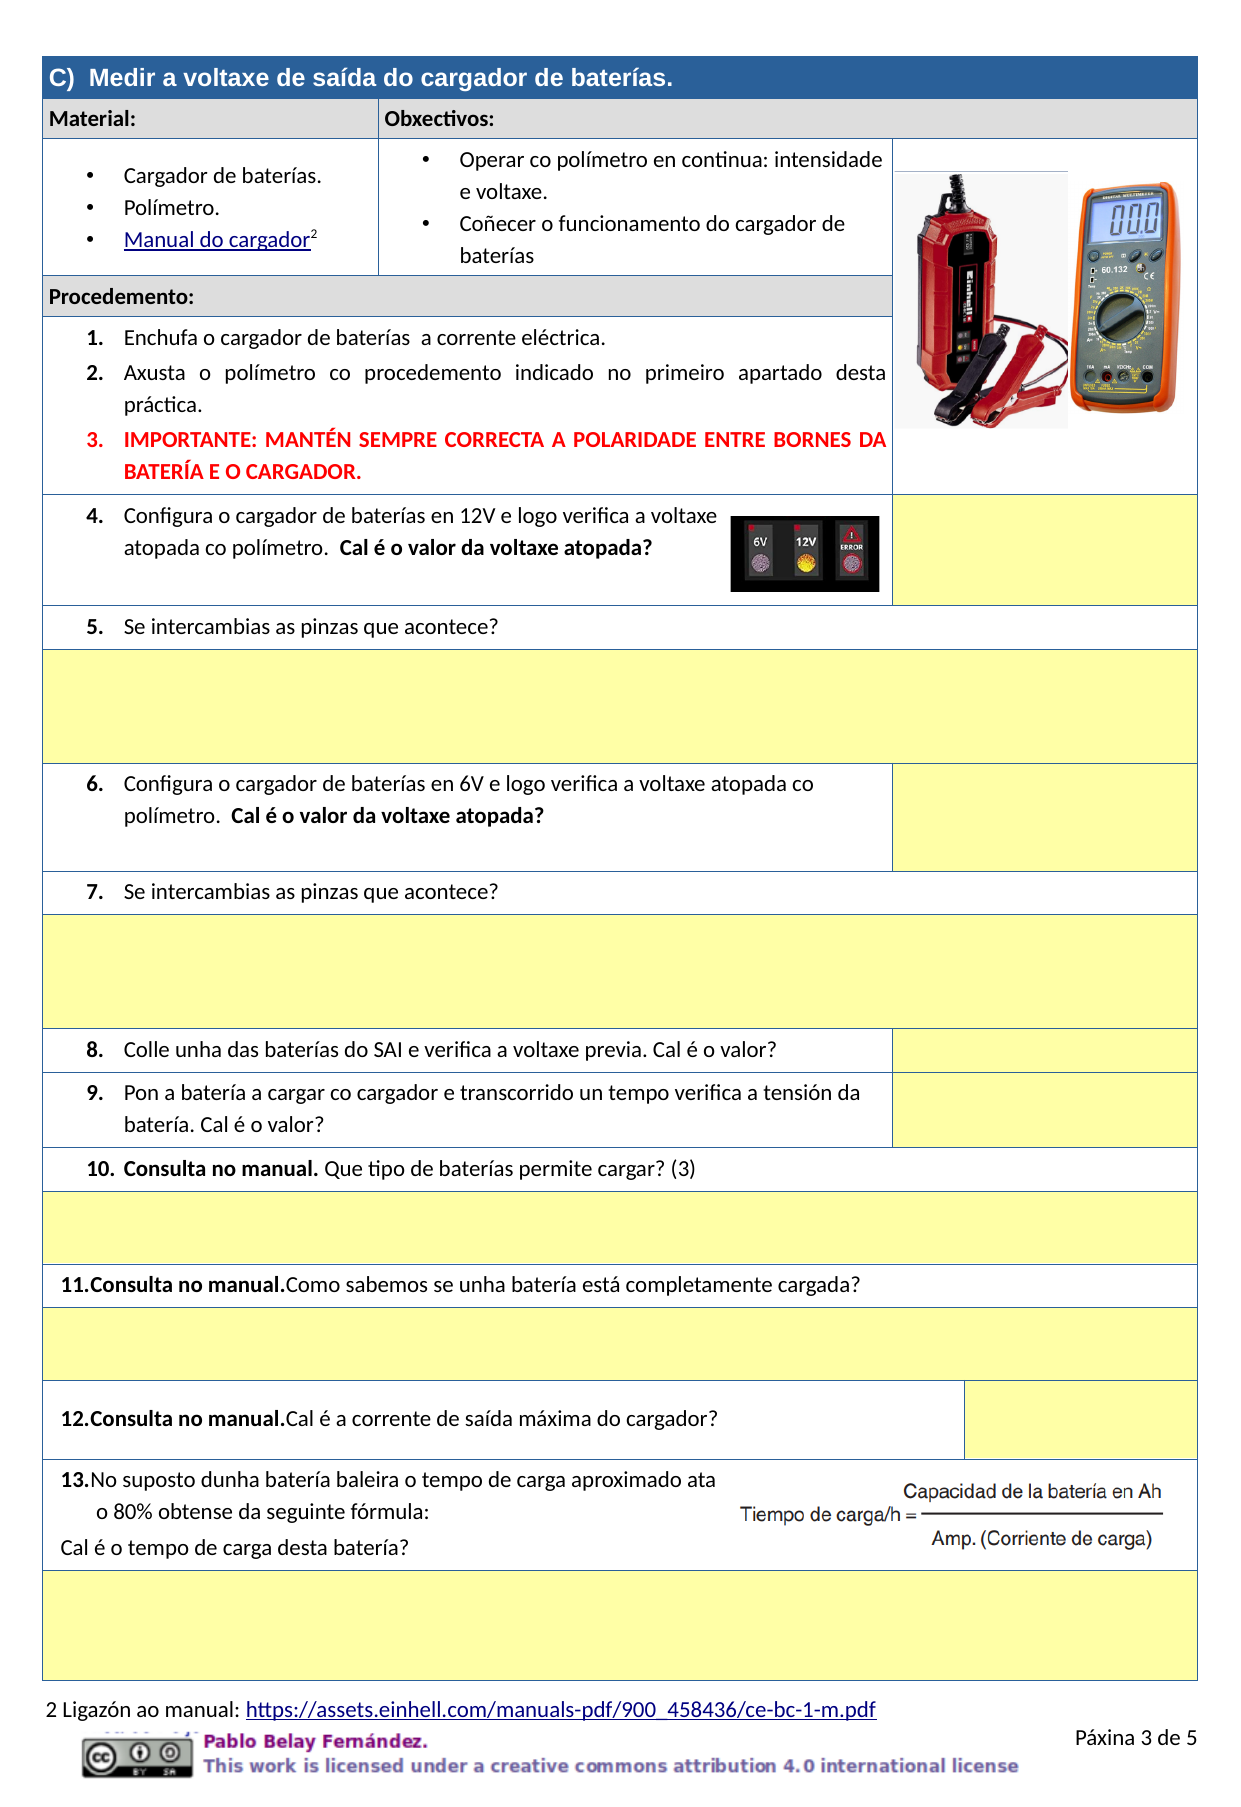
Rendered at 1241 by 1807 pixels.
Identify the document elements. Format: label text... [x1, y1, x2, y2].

table_cell Procedemento: [43, 276, 892, 316]
table_header C) Medir a voltaxe de saída do cargador de baterías. [43, 58, 1197, 98]
table_cell [43, 1571, 1197, 1680]
table_cell [43, 650, 1197, 763]
table_cell Consulta no manual. Que tipo de baterías permite cargar? (3) [43, 1148, 1197, 1191]
picture [894, 171, 1184, 429]
table_cell Consulta no manual.Como sabemos se unha batería está completamente cargada? [43, 1265, 1197, 1307]
table_cell Cargador de baterías. Polímetro. Manual do cargador [43, 139, 378, 275]
table_cell Operar co polímetro en continua: intensidade e voltaxe. Coñecer o funcionamento do cargador de baterías [379, 139, 892, 275]
table_cell [893, 764, 1197, 871]
picture [727, 1478, 1173, 1553]
table_cell Configura o cargador de baterías en 6V e logo verifica a voltaxe atopada co polímetro. Cal é o valor da voltaxe atopada? [43, 764, 892, 871]
table_cell Enchufa o cargador de baterías a corrente eléctrica. Axusta o polímetro co procedemento indicado no primeiro apartado desta práctica. IMPORTANTE: MANTÉN SEMPRE CORRECTA A POLARIDADE ENTRE BORNES DA BATERÍA E O CARGADOR. [43, 317, 892, 494]
table_cell [965, 1381, 1197, 1458]
table_cell Configura o cargador de baterías en 12V e logo verifica a voltaxe atopada co polímetro. Cal é o valor da voltaxe atopada? [43, 495, 892, 605]
table_cell Se intercambias as pinzas que acontece? [43, 872, 1197, 914]
table_cell [893, 1073, 1197, 1147]
table_cell No suposto dunha batería baleira o tempo de carga aproximado ata o 80% obtense da seguinte fórmula: Cal é o tempo de carga desta batería? [43, 1460, 1197, 1569]
table_cell Consulta no manual.Cal é a corrente de saída máxima do cargador? [43, 1381, 964, 1458]
picture [65, 1722, 1035, 1787]
table_cell Obxectivos: [379, 99, 1197, 138]
picture [730, 516, 880, 592]
table_cell Pon a batería a cargar co cargador e transcorrido un tempo verifica a tensión da batería. Cal é o valor? [43, 1073, 892, 1147]
table_cell [893, 495, 1197, 605]
table_cell [43, 1308, 1197, 1380]
table_cell Colle unha das baterías do SAI e verifica a voltaxe previa. Cal é o valor? [43, 1029, 892, 1072]
table_cell [893, 1029, 1197, 1072]
table_cell Material: [43, 99, 378, 138]
table_cell [43, 915, 1197, 1028]
table_cell [893, 139, 1197, 494]
table_cell Se intercambias as pinzas que acontece? [43, 606, 1197, 649]
table_cell [43, 1192, 1197, 1263]
